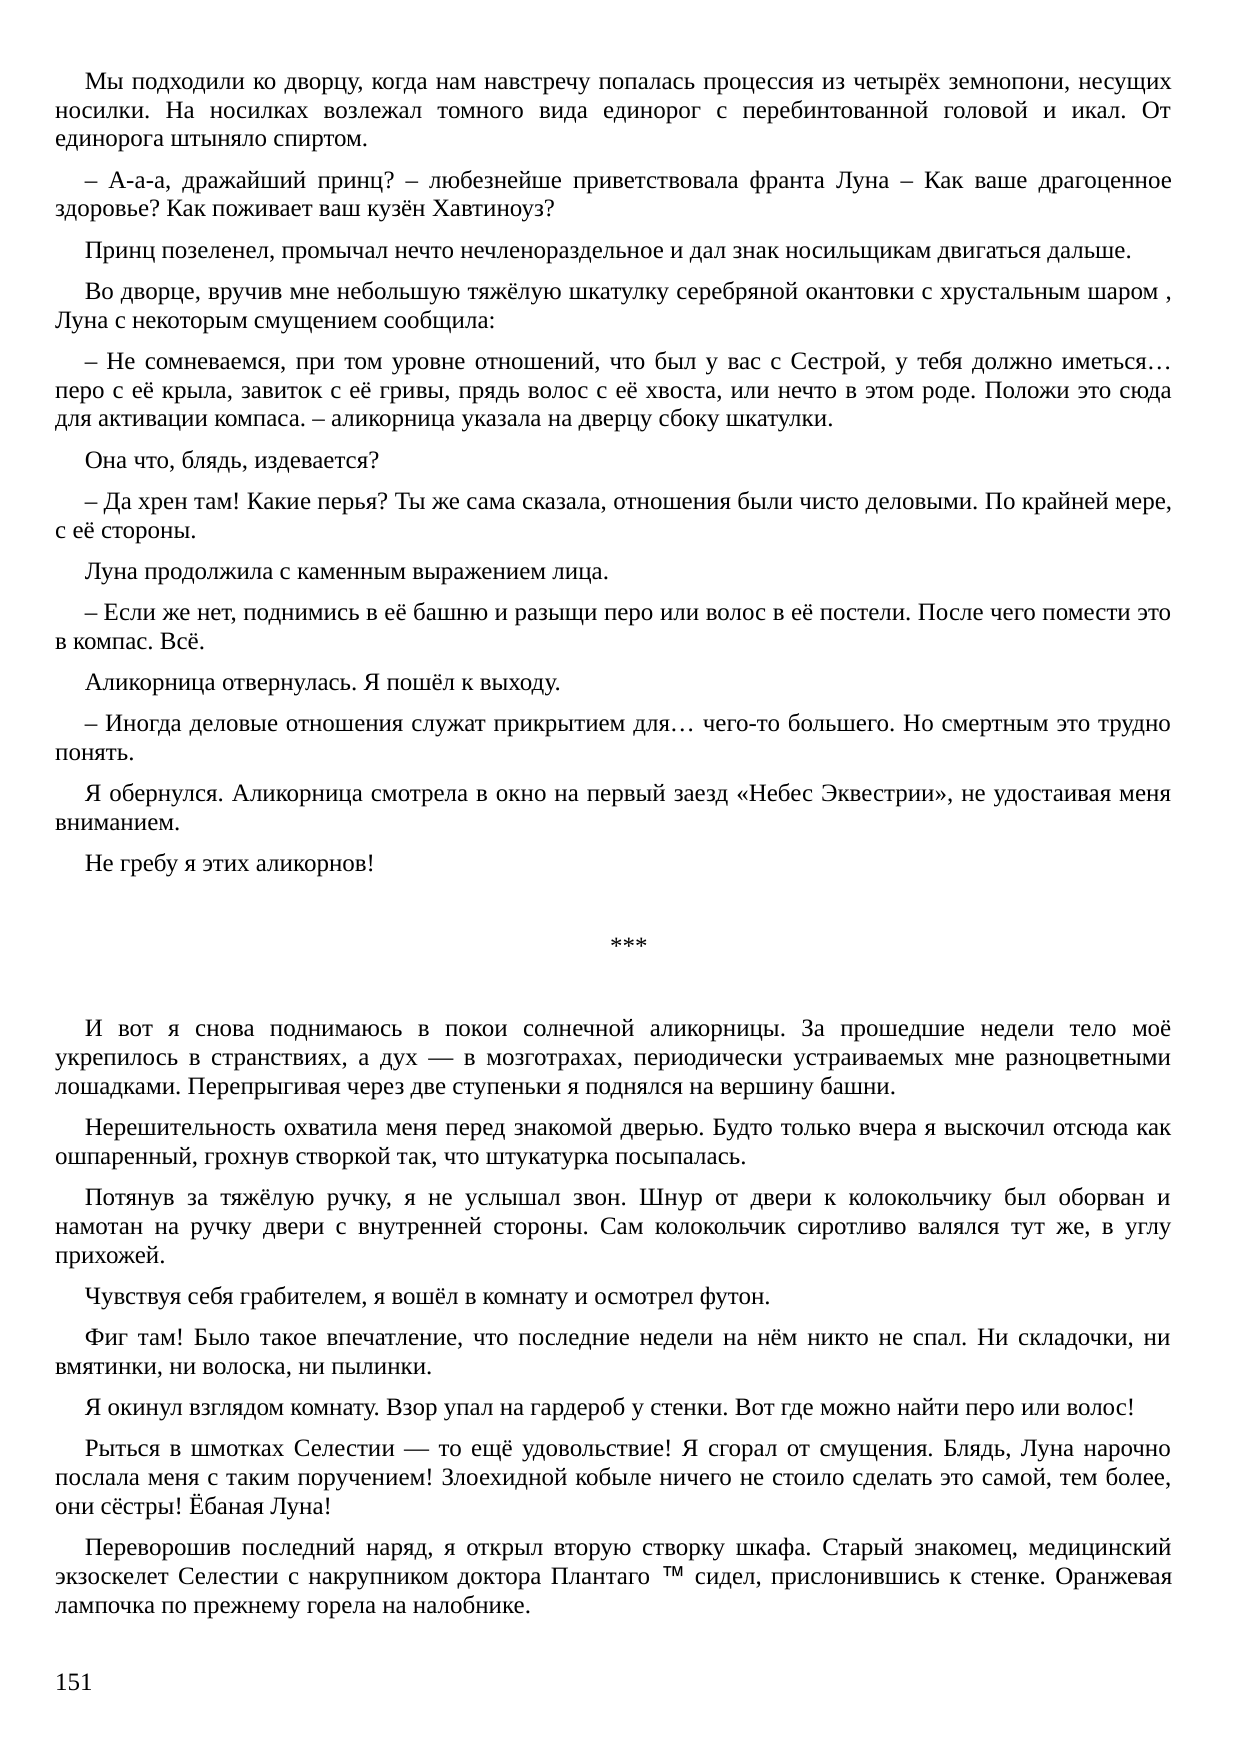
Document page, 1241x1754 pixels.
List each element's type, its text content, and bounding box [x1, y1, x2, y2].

text Фиг там! Было такое впечатление, что последние недели на нём никто не спал. Ни складочки, ни вмятинки, ни волоска, ни пылинки. [55, 1322, 1173, 1380]
text Рыться в шмотках Селестии — то ещё удовольствие! Я сгорал от смущения. Блядь, Луна нарочно послала меня с таким поручением! Злоехидной кобыле ничего не стоило сделать это самой, тем более, они сёстры! Ёбаная Луна! [55, 1433, 1173, 1520]
text – Да хрен там! Какие перья? Ты же сама сказала, отношения были чисто деловыми. По крайней мере, с её стороны. [55, 486, 1173, 543]
text Я обернулся. Аликорница смотрела в окно на первый заезд «Небес Эквестрии», не удостаивая меня вниманием. [55, 778, 1173, 836]
text Мы подходили ко дворцу, когда нам навстречу попалась процессия из четырёх земнопони, несущих носилки. На носилках возлежал томного вида единорог с перебинтованной головой и икал. От единорога штыняло спиртом. [55, 66, 1173, 152]
text Аликорница отвернулась. Я пошёл к выходу. [55, 667, 1173, 696]
text Чувствуя себя грабителем, я вошёл в комнату и осмотрел футон. [55, 1281, 1173, 1310]
text – Не сомневаемся, при том уровне отношений, что был у вас с Сестрой, у тебя должно иметься… перо с её крыла, завиток с её гривы, прядь волос с её хвоста, или нечто в этом роде. Положи это сюда для активации компаса. – аликорница указала на дверцу сбоку шкатулки. [55, 346, 1173, 432]
text Не гребу я этих аликорнов! [55, 848, 1173, 877]
text – А-а-а, дражайший принц? – любезнейше приветствовала франта Луна – Как ваше драгоценное здоровье? Как поживает ваш кузён Хавтиноуз? [55, 165, 1173, 222]
text Переворошив последний наряд, я открыл вторую створку шкафа. Старый знакомец, медицинский экзоскелет Селестии с накрупником доктора Плантаго  сидел, прислонившись к стенке. Оранжевая лампочка по прежнему горела на налобнике. [55, 1532, 1173, 1618]
text Во дворце, вручив мне небольшую тяжёлую шкатулку серебряной окантовки с хрустальным шаром , Луна с некоторым смущением сообщила: [55, 276, 1173, 333]
text Нерешительность охватила меня перед знакомой дверью. Будто только вчера я выскочил отсюда как ошпаренный, грохнув створкой так, что штукатурка посыпалась. [55, 1112, 1173, 1170]
text Принц позеленел, промычал нечто нечленораздельное и дал знак носильщикам двигаться дальше. [55, 235, 1173, 263]
text – Если же нет, поднимись в её башню и разыщи перо или волос в её постели. После чего помести это в компас. Всё. [55, 597, 1173, 655]
text Луна продолжила с каменным выражением лица. [55, 556, 1173, 585]
text И вот я снова поднимаюсь в покои солнечной аликорницы. За прошедшие недели тело моё укрепилось в странствиях, а дух — в мозготрахах, периодически устраиваемых мне разноцветными лошадками. Перепрыгивая через две ступеньки я поднялся на вершину башни. [55, 1013, 1173, 1100]
text *** [55, 931, 1173, 960]
text Я окинул взглядом комнату. Взор упал на гардероб у стенки. Вот где можно найти перо или волос! [55, 1392, 1173, 1421]
text Она что, блядь, издевается? [55, 445, 1173, 473]
text Потянув за тяжёлую ручку, я не услышал звон. Шнур от двери к колокольчику был оборван и намотан на ручку двери с внутренней стороны. Сам колокольчик сиротливо валялся тут же, в углу прихожей. [55, 1182, 1173, 1268]
text – Иногда деловые отношения служат прикрытием для… чего-то большего. Но смертным это трудно понять. [55, 708, 1173, 766]
